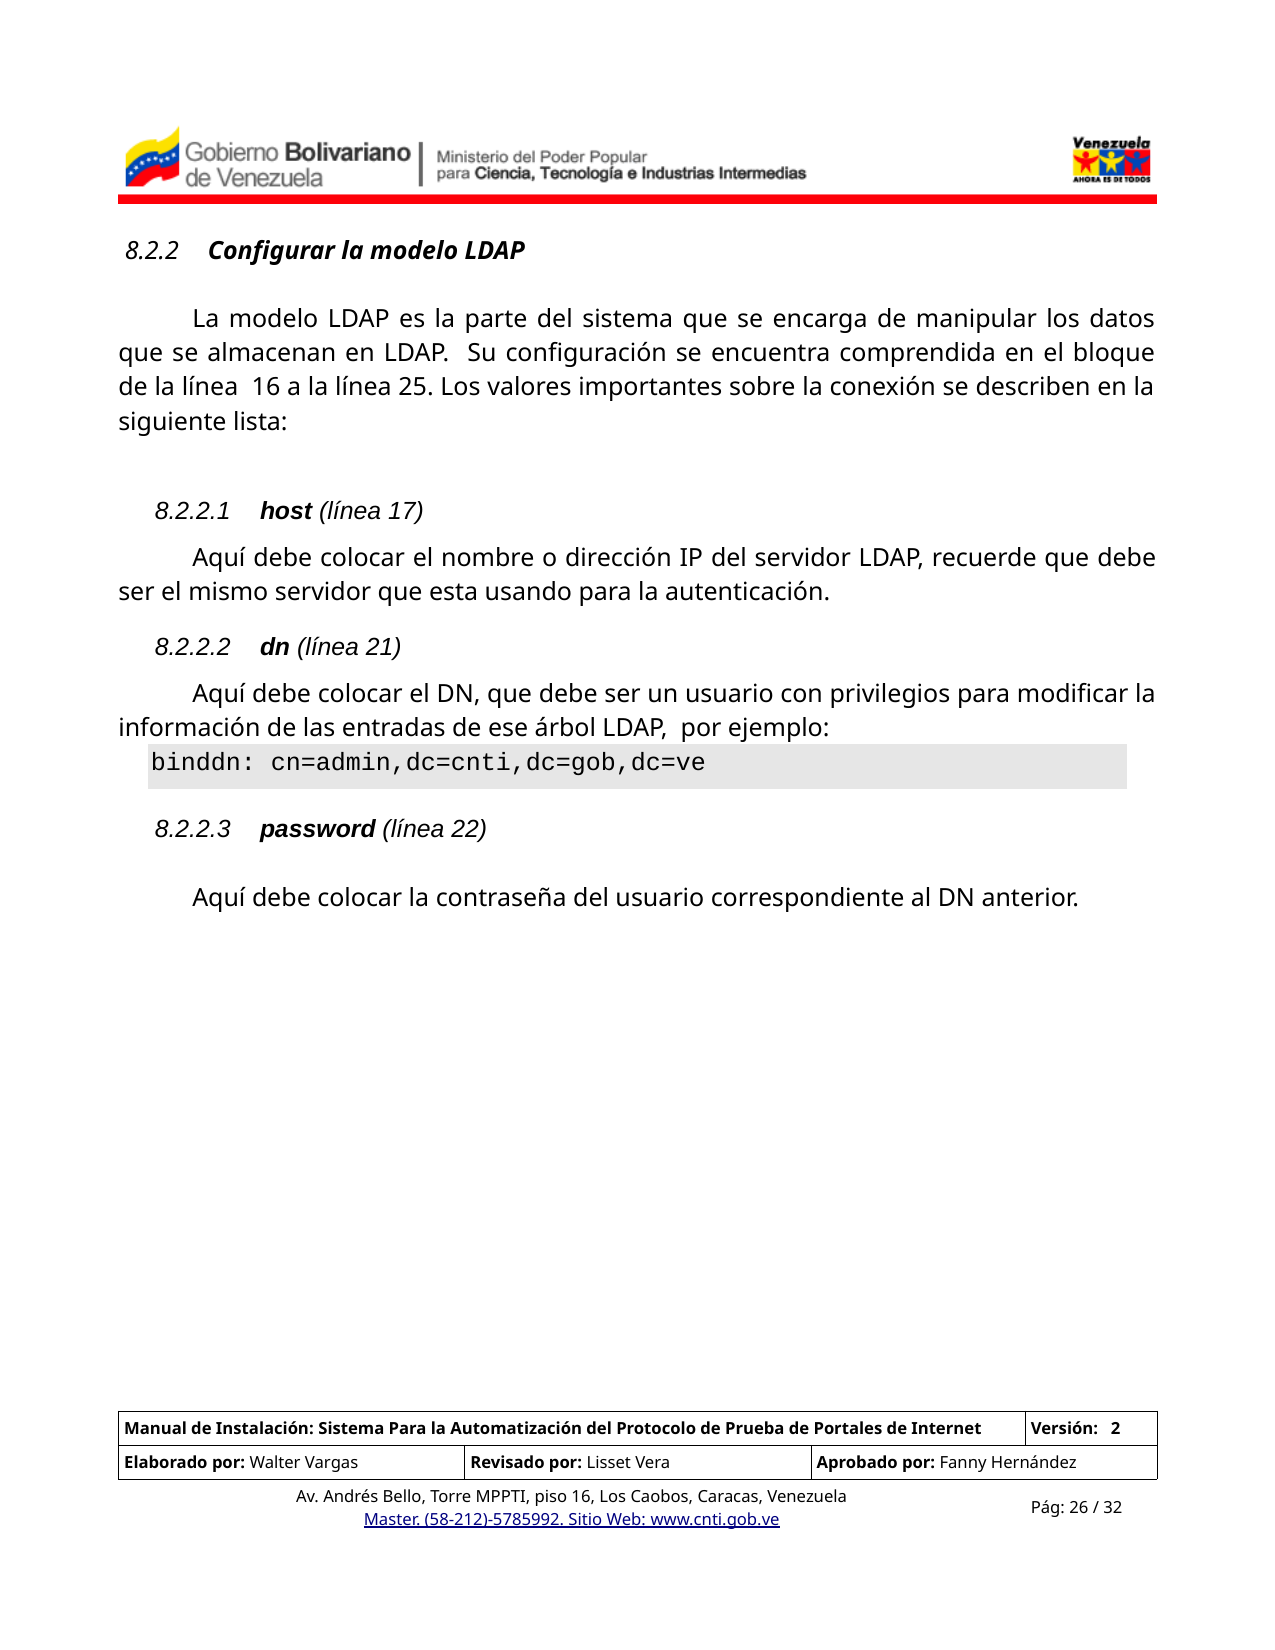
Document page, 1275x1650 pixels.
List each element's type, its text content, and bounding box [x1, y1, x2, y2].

picture [118, 118, 1157, 204]
subtitle host (línea 17) [148, 496, 1157, 525]
text binddn: cn=admin,dc=cnti,dc=gob,dc=ve [148, 744, 1127, 781]
subtitle password (línea 22) [148, 814, 1157, 843]
text La modelo LDAP es la parte del sistema que se encarga de manipular los datos que se almacenan en LDAP. Su configuración se encuentra comprendida en el bloque de la línea 16 a la línea 25. Los valores importantes sobre la conexión se describen en la siguiente lista: [118, 284, 1157, 437]
subtitle dn (línea 21) [148, 632, 1157, 661]
subtitle Configurar la modelo LDAP [118, 233, 1157, 267]
text Aquí debe colocar el DN, que debe ser un usuario con privilegios para modificar la información de las entradas de ese árbol LDAP, por ejemplo: [118, 673, 1157, 744]
text Aquí debe colocar la contraseña del usuario correspondiente al DN anterior. [118, 855, 1157, 914]
text Aquí debe colocar el nombre o dirección IP del servidor LDAP, recuerde que debe ser el mismo servidor que esta usando para la autenticación. [118, 537, 1157, 607]
